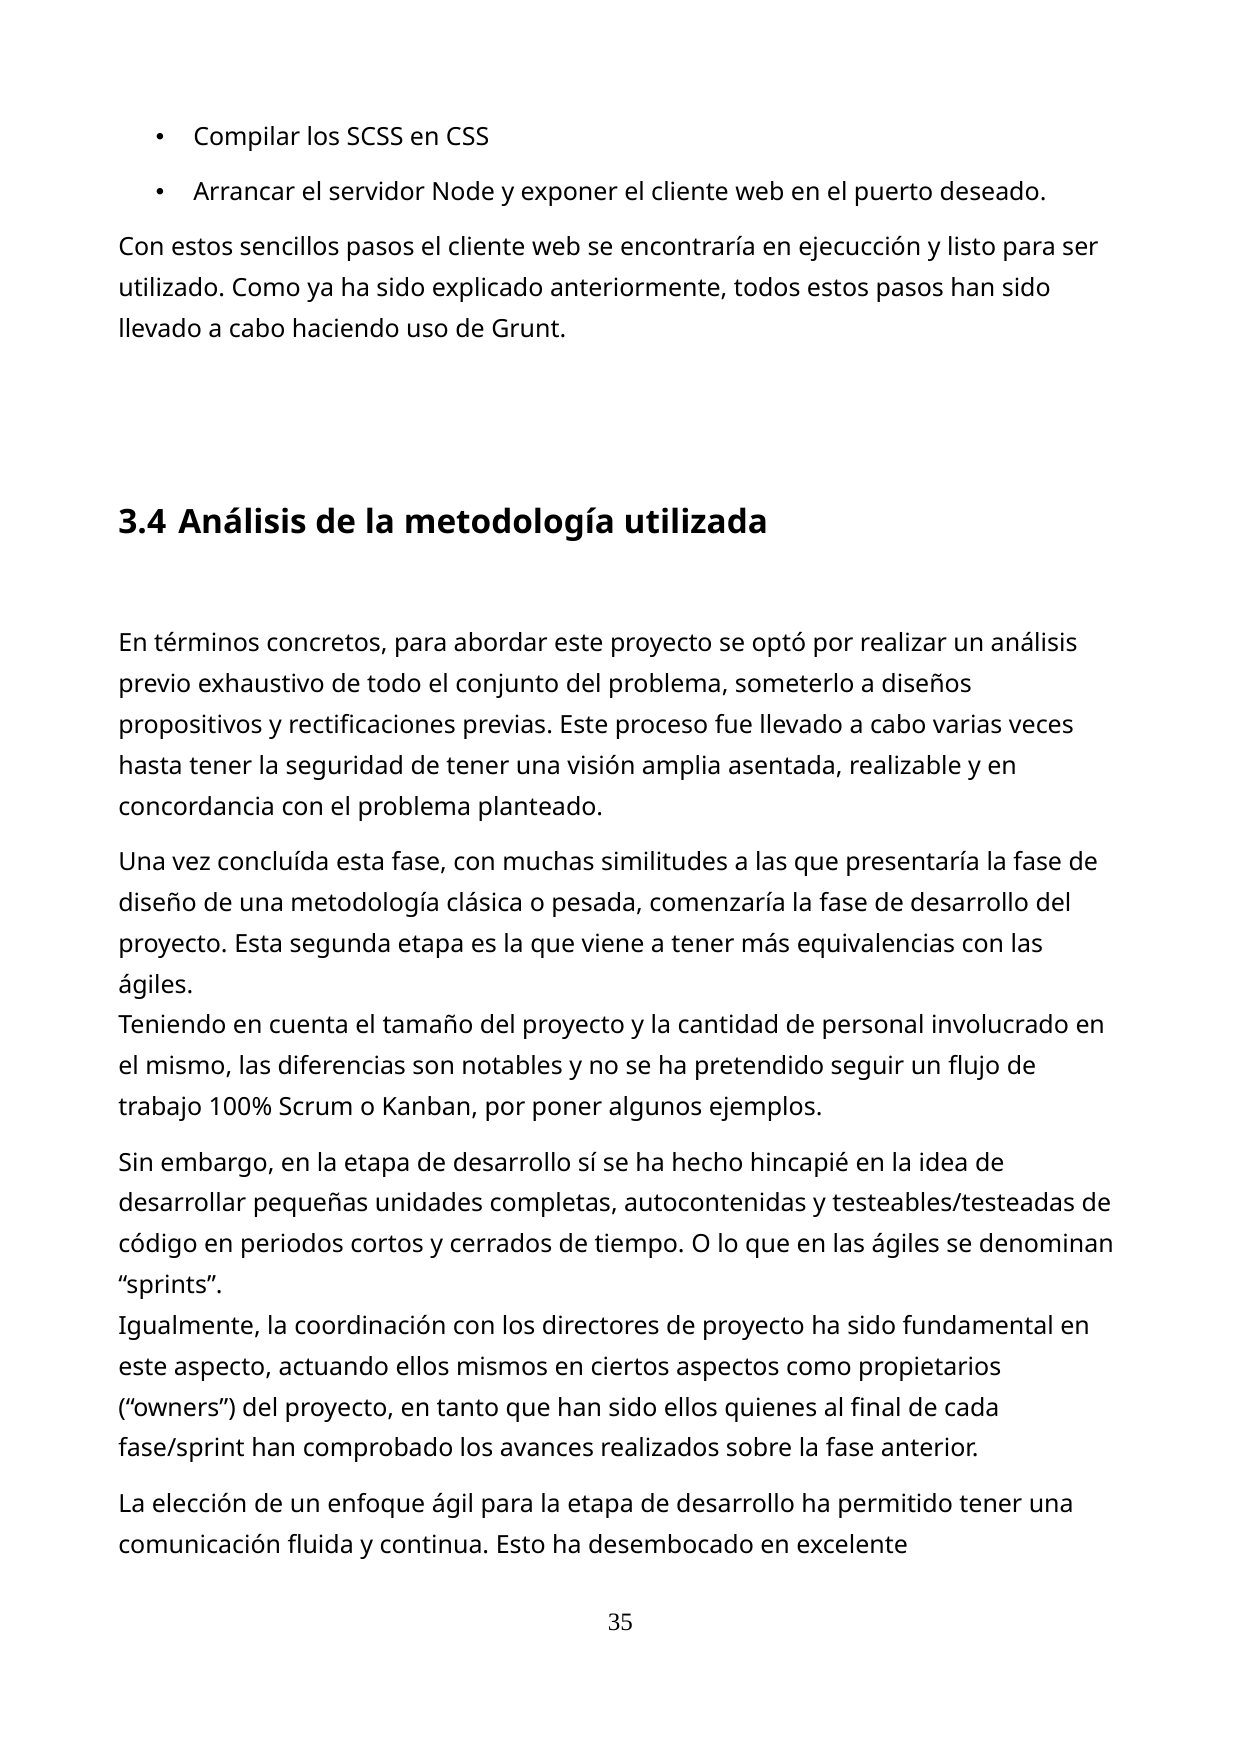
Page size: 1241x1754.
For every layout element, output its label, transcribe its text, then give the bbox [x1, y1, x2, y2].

list Arrancar el servidor Node y exponer el cliente web en el puerto deseado. [156, 173, 1122, 208]
text Con estos sencillos pasos el cliente web se encontraría en ejecucción y listo para ser utilizado. Como ya ha sido explicado anteriormente, todos estos pasos han sido llevado a cabo haciendo uso de Grunt. [118, 229, 1122, 345]
text Una vez concluída esta fase, con muchas similitudes a las que presentaría la fase de diseño de una metodología clásica o pesada, comenzaría la fase de desarrollo del proyecto. Esta segunda etapa es la que viene a tener más equivalencias con las ágiles. Teniendo en cuenta el tamaño del proyecto y la cantidad de personal involucrado en el mismo, las diferencias son notables y no se ha pretendido seguir un flujo de trabajo 100% Scrum o Kanban, por poner algunos ejemplos. [118, 844, 1122, 1123]
list Compilar los SCSS en CSS [156, 118, 1122, 152]
text La elección de un enfoque ágil para la etapa de desarrollo ha permitido tener una comunicación fluida y continua. Esto ha desembocado en excelente [118, 1485, 1122, 1560]
text En términos concretos, para abordar este proyecto se optó por realizar un análisis previo exhaustivo de todo el conjunto del problema, someterlo a diseños propositivos y rectificaciones previas. Este proceso fue llevado a cabo varias veces hasta tener la seguridad de tener una visión amplia asentada, realizable y en concordancia con el problema planteado. [118, 625, 1122, 822]
text Sin embargo, en la etapa de desarrollo sí se ha hecho hincapié en la idea de desarrollar pequeñas unidades completas, autocontenidas y testeables/testeadas de código en periodos cortos y cerrados de tiempo. O lo que en las ágiles se denominan “sprints”. Igualmente, la coordinación con los directores de proyecto ha sido fundamental en este aspecto, actuando ellos mismos en ciertos aspectos como propietarios (“owners”) del proyecto, en tanto que han sido ellos quienes al final de cada fase/sprint han comprobado los avances realizados sobre la fase anterior. [118, 1144, 1122, 1464]
subtitle Análisis de la metodología utilizada [118, 498, 1122, 543]
